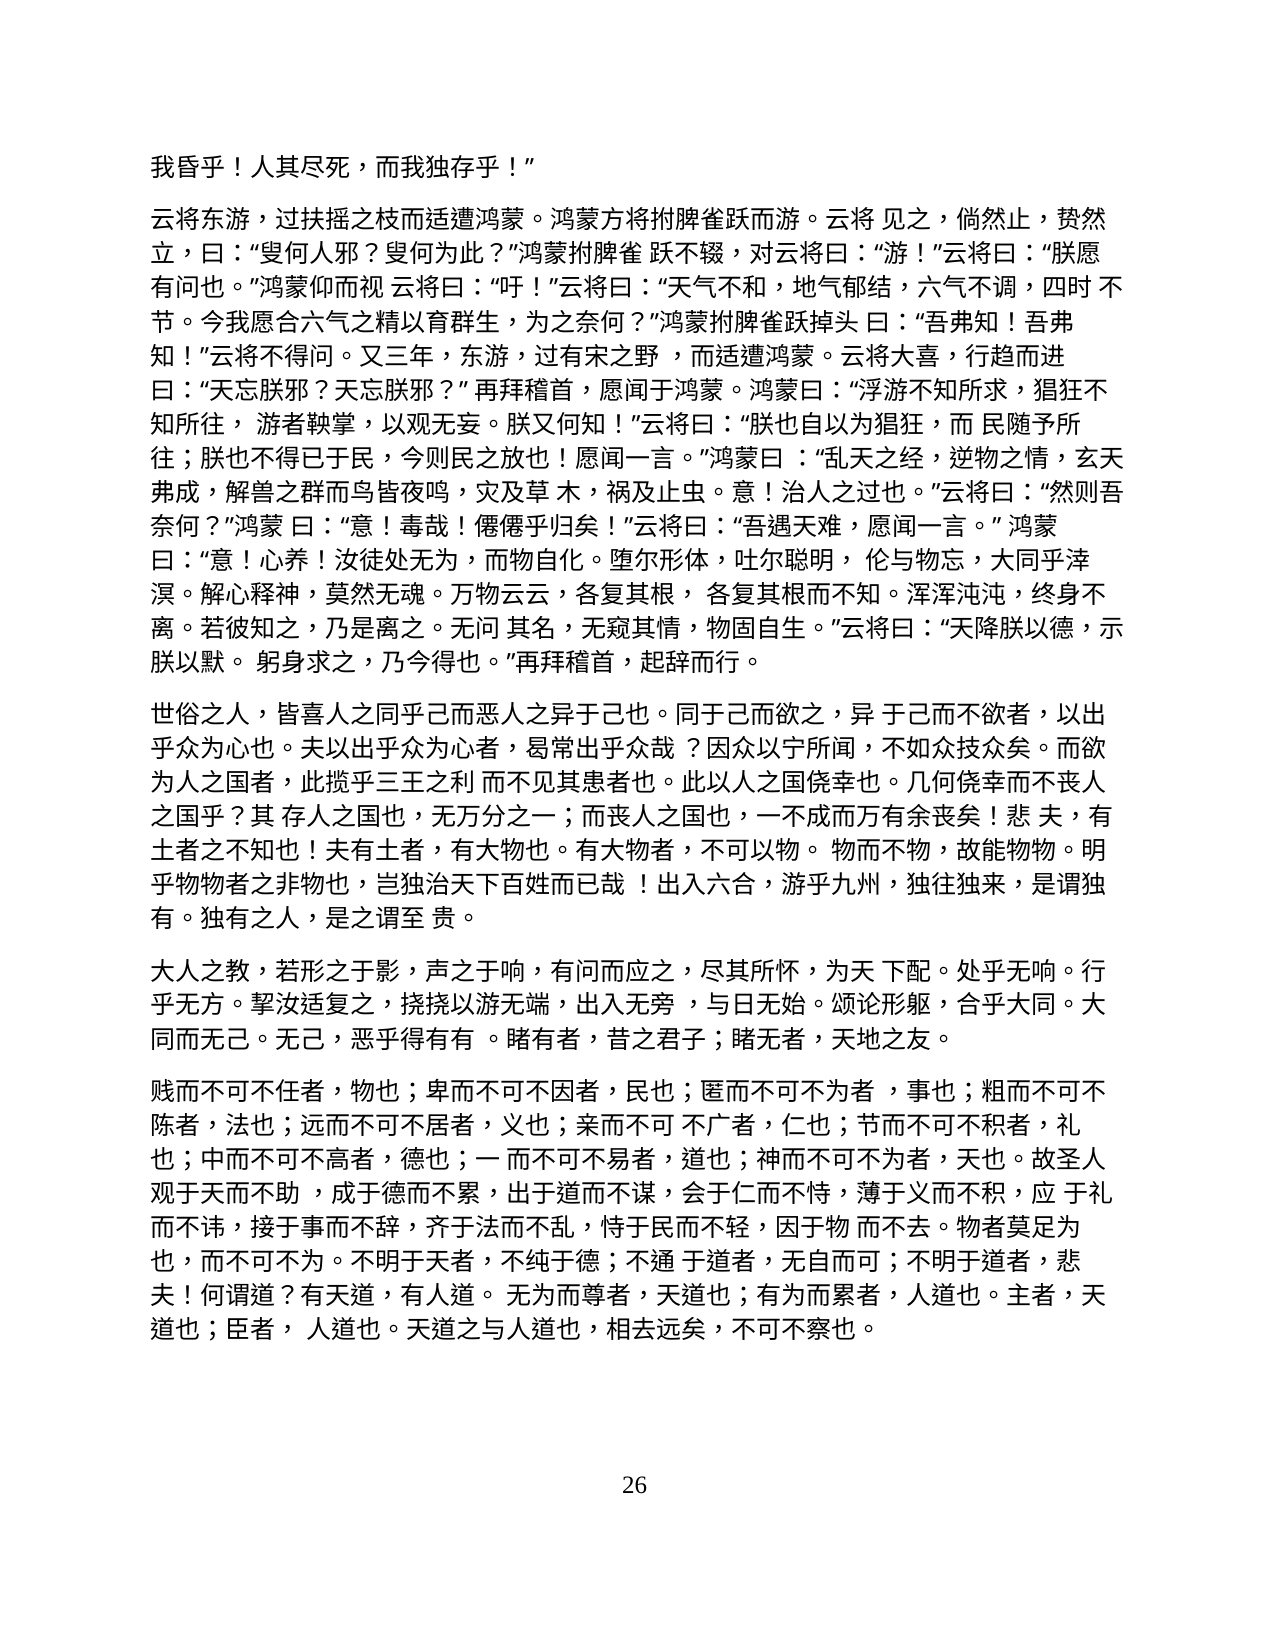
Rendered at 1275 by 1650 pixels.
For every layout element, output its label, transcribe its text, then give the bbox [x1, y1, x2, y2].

text 大人之教，若形之于影，声之于响，有问而应之，尽其所怀，为天 下配。处乎无响。行乎无方。挈汝适复之，挠挠以游无端，出入无旁 ，与日无始。颂论形躯，合乎大同。大同而无己。无己，恶乎得有有 。睹有者，昔之君子；睹无者，天地之友。 [150, 953, 1125, 1055]
text 我昏乎！人其尽死，而我独存乎！” [150, 150, 1125, 184]
text 世俗之人，皆喜人之同乎己而恶人之异于己也。同于己而欲之，异 于己而不欲者，以出乎众为心也。夫以出乎众为心者，曷常出乎众哉 ？因众以宁所闻，不如众技众矣。而欲为人之国者，此揽乎三王之利 而不见其患者也。此以人之国侥幸也。几何侥幸而不丧人之国乎？其 存人之国也，无万分之一；而丧人之国也，一不成而万有余丧矣！悲 夫，有土者之不知也！夫有土者，有大物也。有大物者，不可以物。 物而不物，故能物物。明乎物物者之非物也，岂独治天下百姓而已哉 ！出入六合，游乎九州，独往独来，是谓独有。独有之人，是之谓至 贵。 [150, 697, 1125, 935]
text 云将东游，过扶摇之枝而适遭鸿蒙。鸿蒙方将拊脾雀跃而游。云将 见之，倘然止，贽然立，曰：“叟何人邪？叟何为此？”鸿蒙拊脾雀 跃不辍，对云将曰：“游！”云将曰：“朕愿有问也。”鸿蒙仰而视 云将曰：“吁！”云将曰：“天气不和，地气郁结，六气不调，四时 不节。今我愿合六气之精以育群生，为之奈何？”鸿蒙拊脾雀跃掉头 曰：“吾弗知！吾弗知！”云将不得问。又三年，东游，过有宋之野 ，而适遭鸿蒙。云将大喜，行趋而进曰：“天忘朕邪？天忘朕邪？” 再拜稽首，愿闻于鸿蒙。鸿蒙曰：“浮游不知所求，猖狂不知所往， 游者鞅掌，以观无妄。朕又何知！”云将曰：“朕也自以为猖狂，而 民随予所往；朕也不得已于民，今则民之放也！愿闻一言。”鸿蒙曰 ：“乱天之经，逆物之情，玄天弗成，解兽之群而鸟皆夜鸣，灾及草 木，祸及止虫。意！治人之过也。”云将曰：“然则吾奈何？”鸿蒙 曰：“意！毒哉！僊僊乎归矣！”云将曰：“吾遇天难，愿闻一言。” 鸿蒙曰：“意！心养！汝徒处无为，而物自化。堕尔形体，吐尔聪明， 伦与物忘，大同乎涬溟。解心释神，莫然无魂。万物云云，各复其根， 各复其根而不知。浑浑沌沌，终身不离。若彼知之，乃是离之。无问 其名，无窥其情，物固自生。”云将曰：“天降朕以德，示朕以默。 躬身求之，乃今得也。”再拜稽首，起辞而行。 [150, 202, 1125, 679]
text 贱而不可不任者，物也；卑而不可不因者，民也；匿而不可不为者 ，事也；粗而不可不陈者，法也；远而不可不居者，义也；亲而不可 不广者，仁也；节而不可不积者，礼也；中而不可不高者，德也；一 而不可不易者，道也；神而不可不为者，天也。故圣人观于天而不助 ，成于德而不累，出于道而不谋，会于仁而不恃，薄于义而不积，应 于礼而不讳，接于事而不辞，齐于法而不乱，恃于民而不轻，因于物 而不去。物者莫足为也，而不可不为。不明于天者，不纯于德；不通 于道者，无自而可；不明于道者，悲夫！何谓道？有天道，有人道。 无为而尊者，天道也；有为而累者，人道也。主者，天道也；臣者， 人道也。天道之与人道也，相去远矣，不可不察也。 [150, 1073, 1125, 1346]
